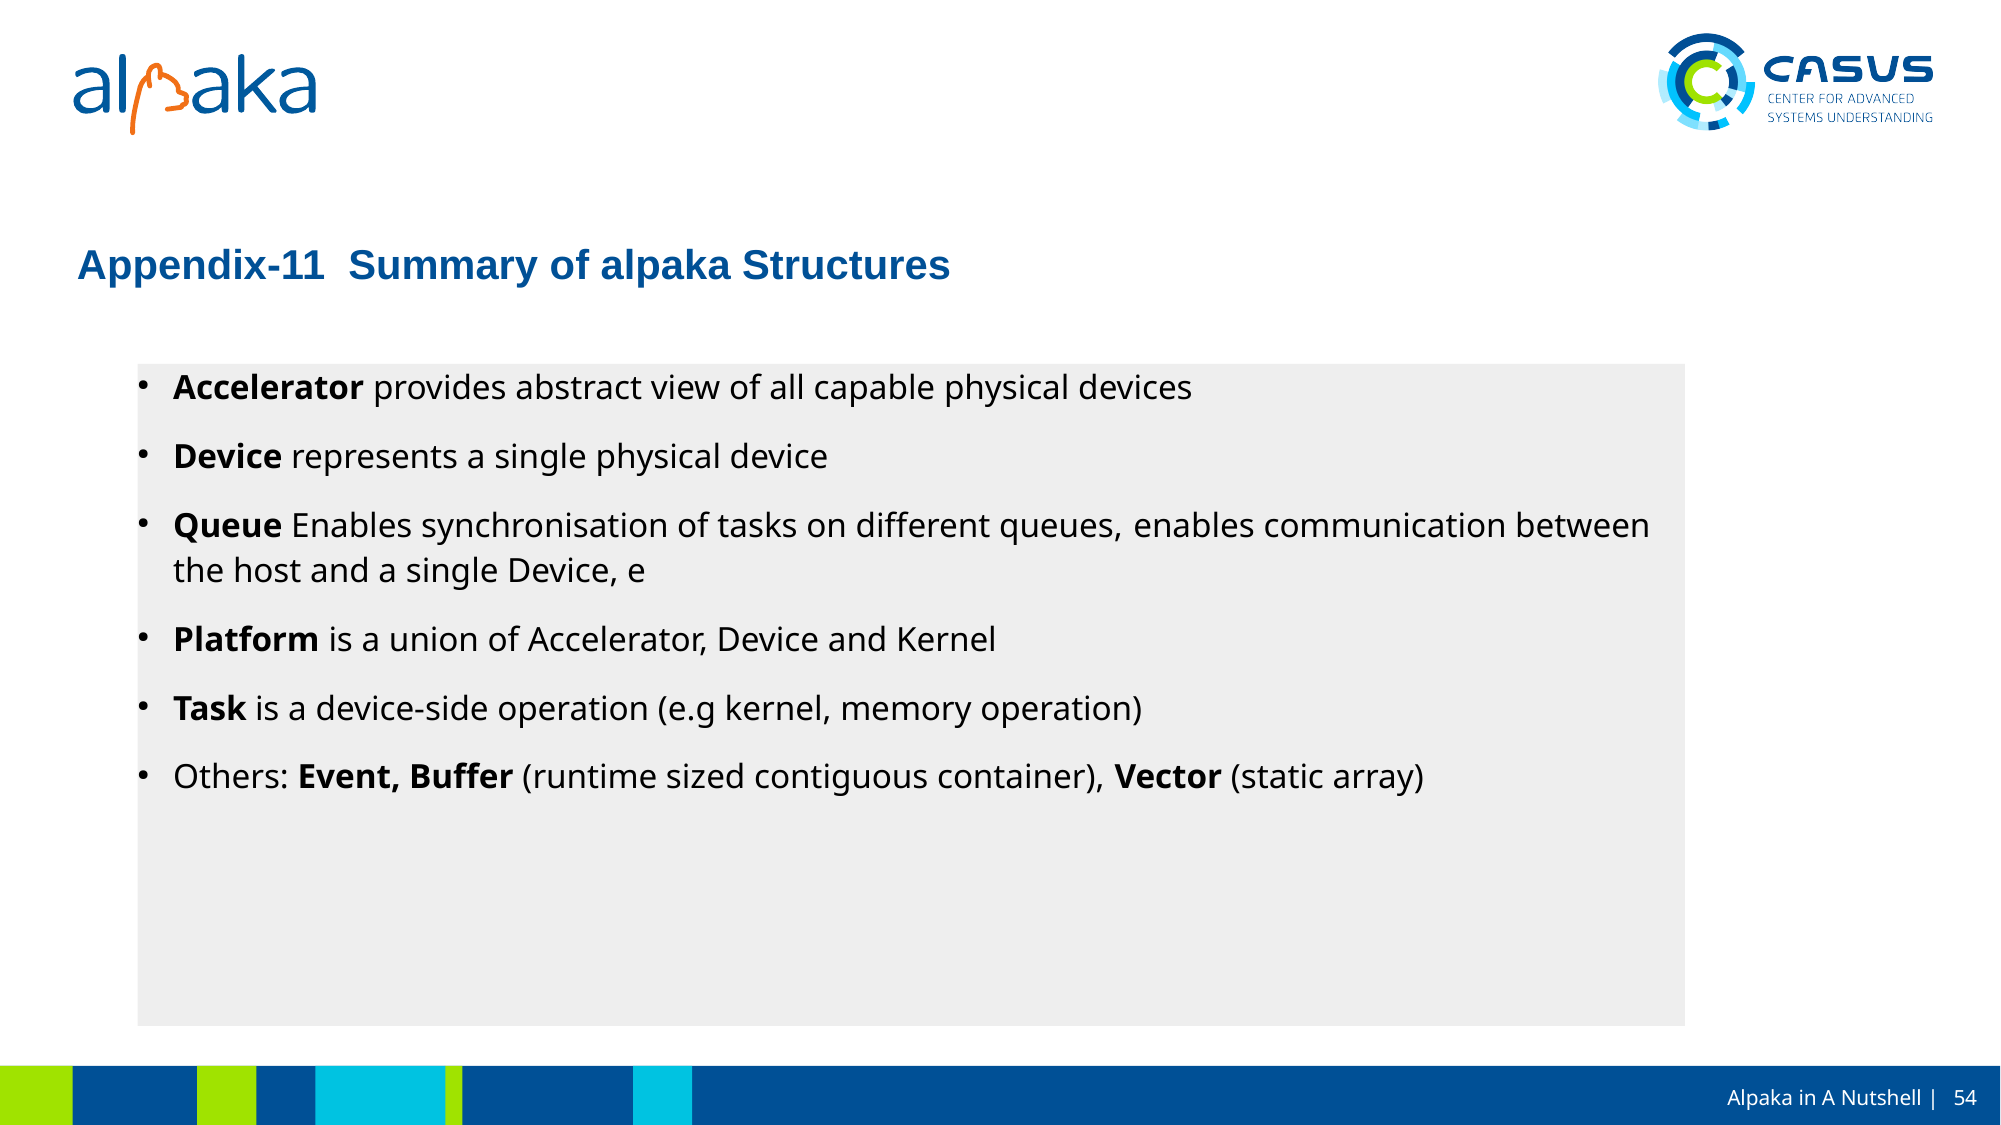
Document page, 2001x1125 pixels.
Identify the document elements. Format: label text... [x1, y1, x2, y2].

list Accelerator provides abstract view of all capable physical devices Device represents a single physical device Queue Enables synchronisation of tasks on different queues, enables communication between the host and a single Device, e Platform is a union of Accelerator, Device and Kernel Task is a device-side operation (e.g kernel, memory operation) Others: Event, Buffer (runtime sized contiguous container), Vector (static array) [137, 363, 1685, 1026]
text_box Appendix-11 Summary of alpaka Structures [62, 234, 1146, 331]
picture [1658, 33, 1933, 131]
picture [72, 53, 317, 136]
